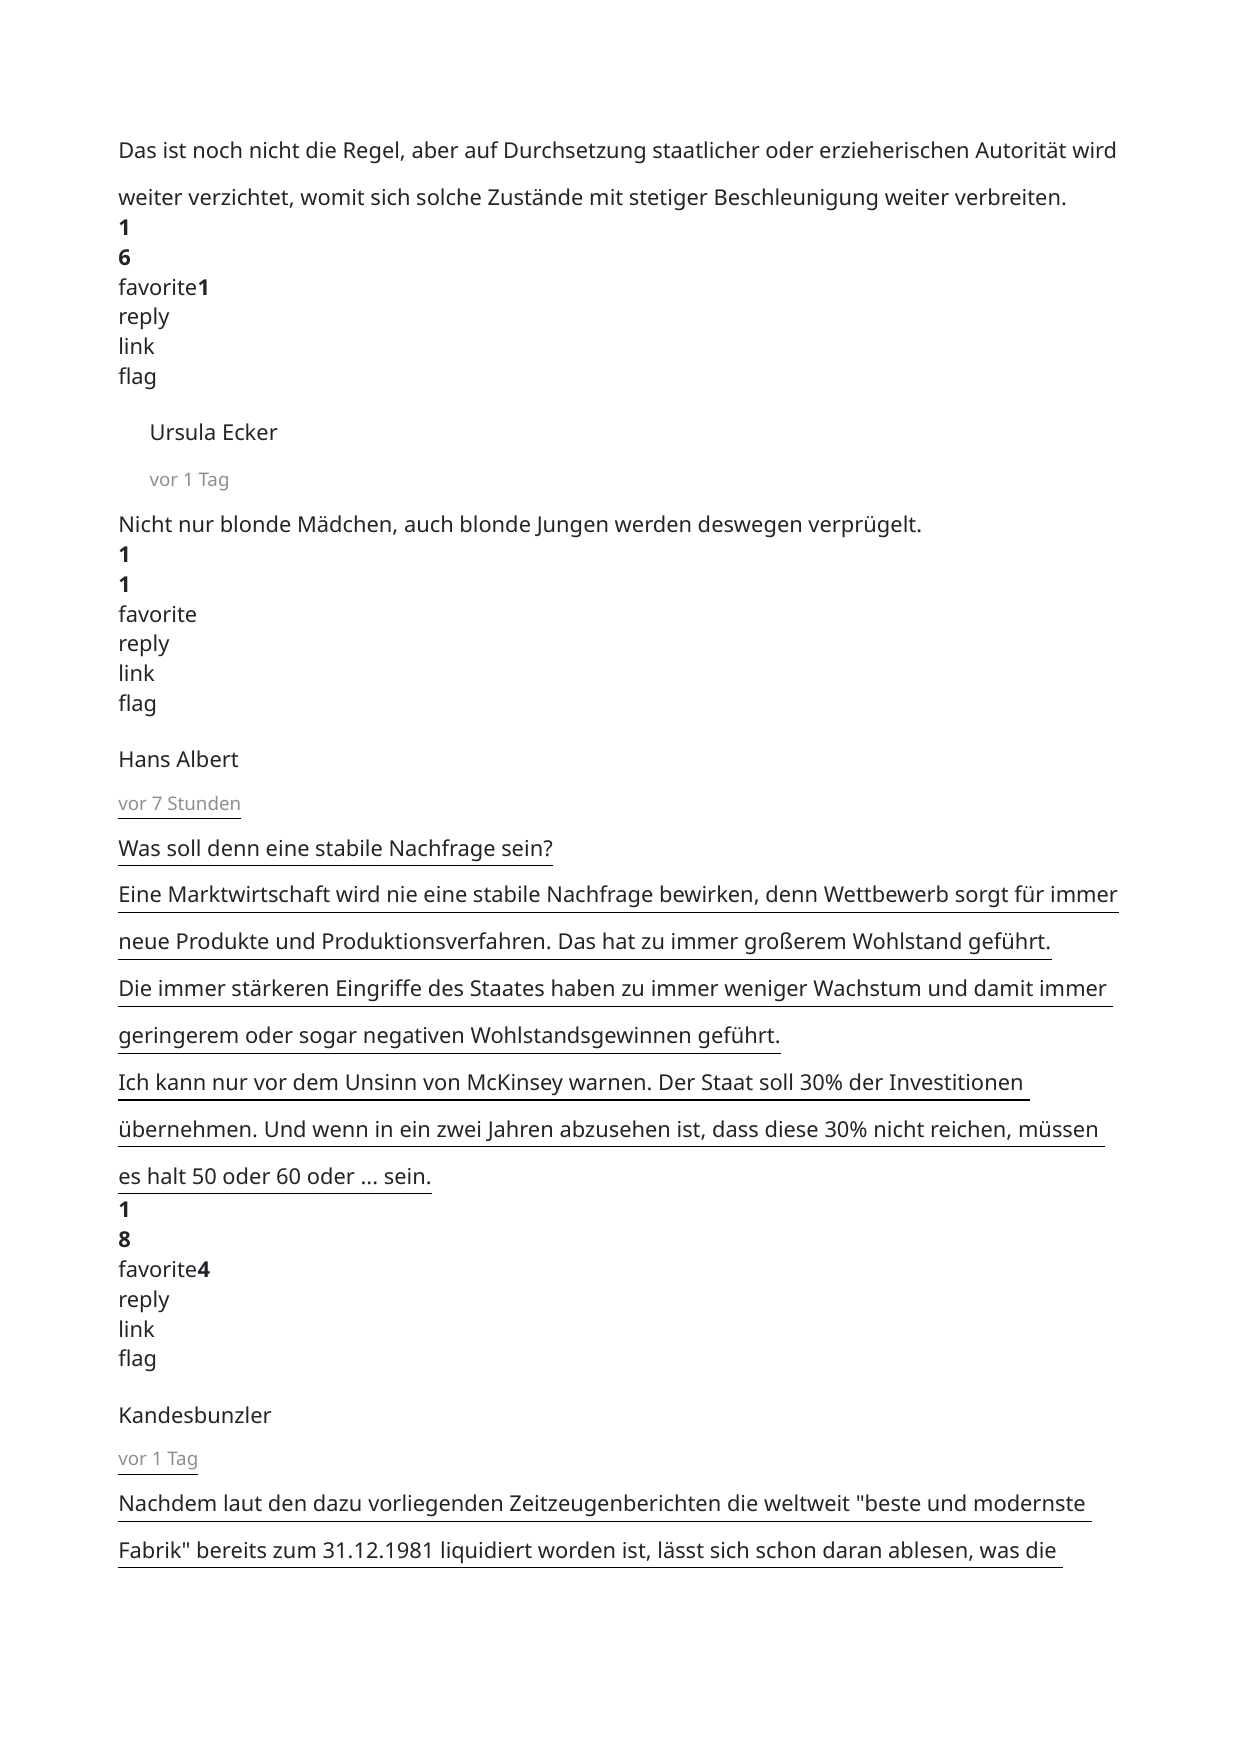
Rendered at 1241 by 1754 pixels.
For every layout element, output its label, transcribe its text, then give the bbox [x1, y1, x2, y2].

text 1 [118, 1194, 1122, 1224]
text link [118, 331, 1122, 361]
text 6 [118, 242, 1122, 271]
text reply [118, 628, 1122, 658]
text Nachdem laut den dazu vorliegenden Zeitzeugenberichten die weltweit "beste und modernste Fabrik" bereits zum 31.12.1981 liquidiert worden ist, lässt sich schon daran ablesen, was die [118, 1475, 1122, 1568]
text reply [118, 1284, 1122, 1313]
text vor 1 Tag [118, 1445, 1122, 1475]
text 1 [118, 539, 1122, 569]
text Nicht nur blonde Mädchen, auch blonde Jungen werden deswegen verprügelt. [118, 492, 1122, 539]
text Kandesbunzler [118, 1389, 1114, 1429]
text favorite4 [118, 1254, 1122, 1284]
text vor 1 Tag [149, 462, 1122, 492]
text Was soll denn eine stabile Nachfrage sein? Eine Marktwirtschaft wird nie eine stabile Nachfrage bewirken, denn Wettbewerb sorgt für immer neue Produkte und Produktionsverfahren. Das hat zu immer großerem Wohlstand geführt. Die immer stärkeren Eingriffe des Staates haben zu immer weniger Wachstum und damit immer geringerem oder sogar negativen Wohlstandsgewinnen geführt. Ich kann nur vor dem Unsinn von McKinsey warnen. Der Staat soll 30% der Investitionen übernehmen. Und wenn in ein zwei Jahren abzusehen ist, dass diese 30% nicht reichen, müssen es halt 50 oder 60 oder ... sein. [118, 819, 1122, 1194]
text reply [118, 301, 1122, 331]
text vor 7 Stunden [118, 790, 1122, 819]
text link [118, 658, 1122, 688]
text Das ist noch nicht die Regel, aber auf Durchsetzung staatlicher oder erzieherischen Autorität wird weiter verzichtet, womit sich solche Zustände mit stetiger Beschleunigung weiter verbreiten. [118, 118, 1122, 212]
text 1 [118, 212, 1122, 242]
text flag [118, 688, 1122, 718]
text favorite [118, 599, 1122, 628]
text link [118, 1313, 1122, 1343]
text Ursula Ecker [149, 406, 1114, 447]
text 8 [118, 1224, 1122, 1254]
text favorite1 [118, 271, 1122, 301]
text Hans Albert [118, 733, 1114, 774]
text flag [118, 1343, 1122, 1373]
text flag [118, 361, 1122, 391]
text 1 [118, 569, 1122, 599]
